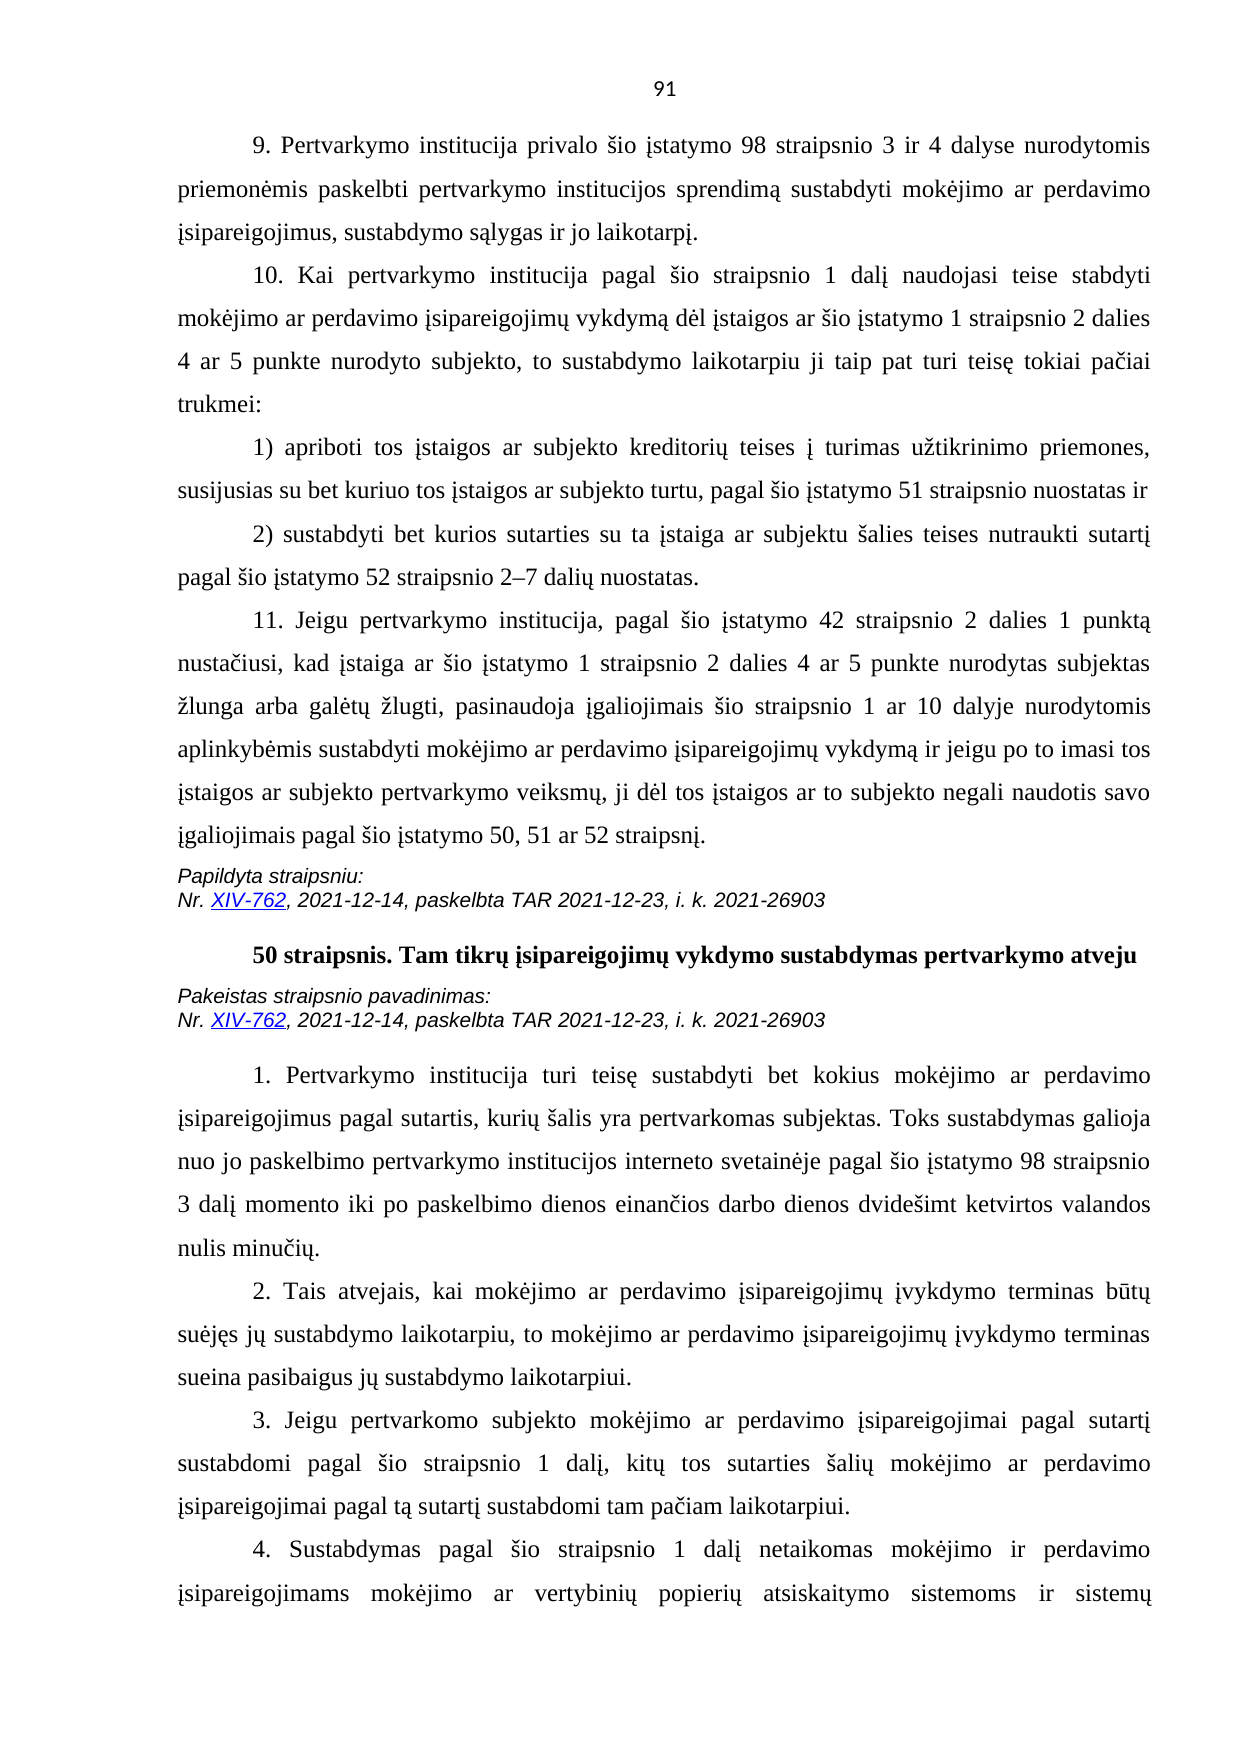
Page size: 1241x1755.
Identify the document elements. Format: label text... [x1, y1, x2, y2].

text 4. Sustabdymas pagal šio straipsnio 1 dalį netaikomas mokėjimo ir perdavimo įsipareigojimams mokėjimo ar vertybinių popierių atsiskaitymo sistemoms ir sistemų [177, 1534, 1152, 1606]
text Pakeistas straipsnio pavadinimas: [177, 983, 1152, 1007]
text Papildyta straipsniu: [177, 864, 1152, 888]
text 2. Tais atvejais, kai mokėjimo ar perdavimo įsipareigojimų įvykdymo terminas būtų suėjęs jų sustabdymo laikotarpiu, to mokėjimo ar perdavimo įsipareigojimų įvykdymo terminas sueina pasibaigus jų sustabdymo laikotarpiui. [177, 1276, 1152, 1391]
text Nr. XIV-762, 2021-12-14, paskelbta TAR 2021-12-23, i. k. 2021-26903 [177, 888, 1152, 912]
text 11. Jeigu pertvarkymo institucija, pagal šio įstatymo 42 straipsnio 2 dalies 1 punktą nustačiusi, kad įstaiga ar šio įstatymo 1 straipsnio 2 dalies 4 ar 5 punkte nurodytas subjektas žlunga arba galėtų žlugti, pasinaudoja įgaliojimais šio straipsnio 1 ar 10 dalyje nurodytomis aplinkybėmis sustabdyti mokėjimo ar perdavimo įsipareigojimų vykdymą ir jeigu po to imasi tos įstaigos ar subjekto pertvarkymo veiksmų, ji dėl tos įstaigos ar to subjekto negali naudotis savo įgaliojimais pagal šio įstatymo 50, 51 ar 52 straipsnį. [177, 605, 1152, 849]
text 2) sustabdyti bet kurios sutarties su ta įstaiga ar subjektu šalies teises nutraukti sutartį pagal šio įstatymo 52 straipsnio 2–7 dalių nuostatas. [177, 519, 1152, 591]
text 50 straipsnis. Tam tikrų įsipareigojimų vykdymo sustabdymas pertvarkymo atveju [177, 940, 1152, 969]
text 3. Jeigu pertvarkomo subjekto mokėjimo ar perdavimo įsipareigojimai pagal sutartį sustabdomi pagal šio straipsnio 1 dalį, kitų tos sutarties šalių mokėjimo ar perdavimo įsipareigojimai pagal tą sutartį sustabdomi tam pačiam laikotarpiui. [177, 1405, 1152, 1520]
text Nr. XIV-762, 2021-12-14, paskelbta TAR 2021-12-23, i. k. 2021-26903 [177, 1007, 1152, 1031]
text 10. Kai pertvarkymo institucija pagal šio straipsnio 1 dalį naudojasi teise stabdyti mokėjimo ar perdavimo įsipareigojimų vykdymą dėl įstaigos ar šio įstatymo 1 straipsnio 2 dalies 4 ar 5 punkte nurodyto subjekto, to sustabdymo laikotarpiu ji taip pat turi teisę tokiai pačiai trukmei: [177, 260, 1152, 418]
text 1) apriboti tos įstaigos ar subjekto kreditorių teises į turimas užtikrinimo priemones, susijusias su bet kuriuo tos įstaigos ar subjekto turtu, pagal šio įstatymo 51 straipsnio nuostatas ir [177, 432, 1152, 504]
text 9. Pertvarkymo institucija privalo šio įstatymo 98 straipsnio 3 ir 4 dalyse nurodytomis priemonėmis paskelbti pertvarkymo institucijos sprendimą sustabdyti mokėjimo ar perdavimo įsipareigojimus, sustabdymo sąlygas ir jo laikotarpį. [177, 131, 1152, 246]
text 1. Pertvarkymo institucija turi teisę sustabdyti bet kokius mokėjimo ar perdavimo įsipareigojimus pagal sutartis, kurių šalis yra pertvarkomas subjektas. Toks sustabdymas galioja nuo jo paskelbimo pertvarkymo institucijos interneto svetainėje pagal šio įstatymo 98 straipsnio 3 dalį momento iki po paskelbimo dienos einančios darbo dienos dvidešimt ketvirtos valandos nulis minučių. [177, 1060, 1152, 1261]
